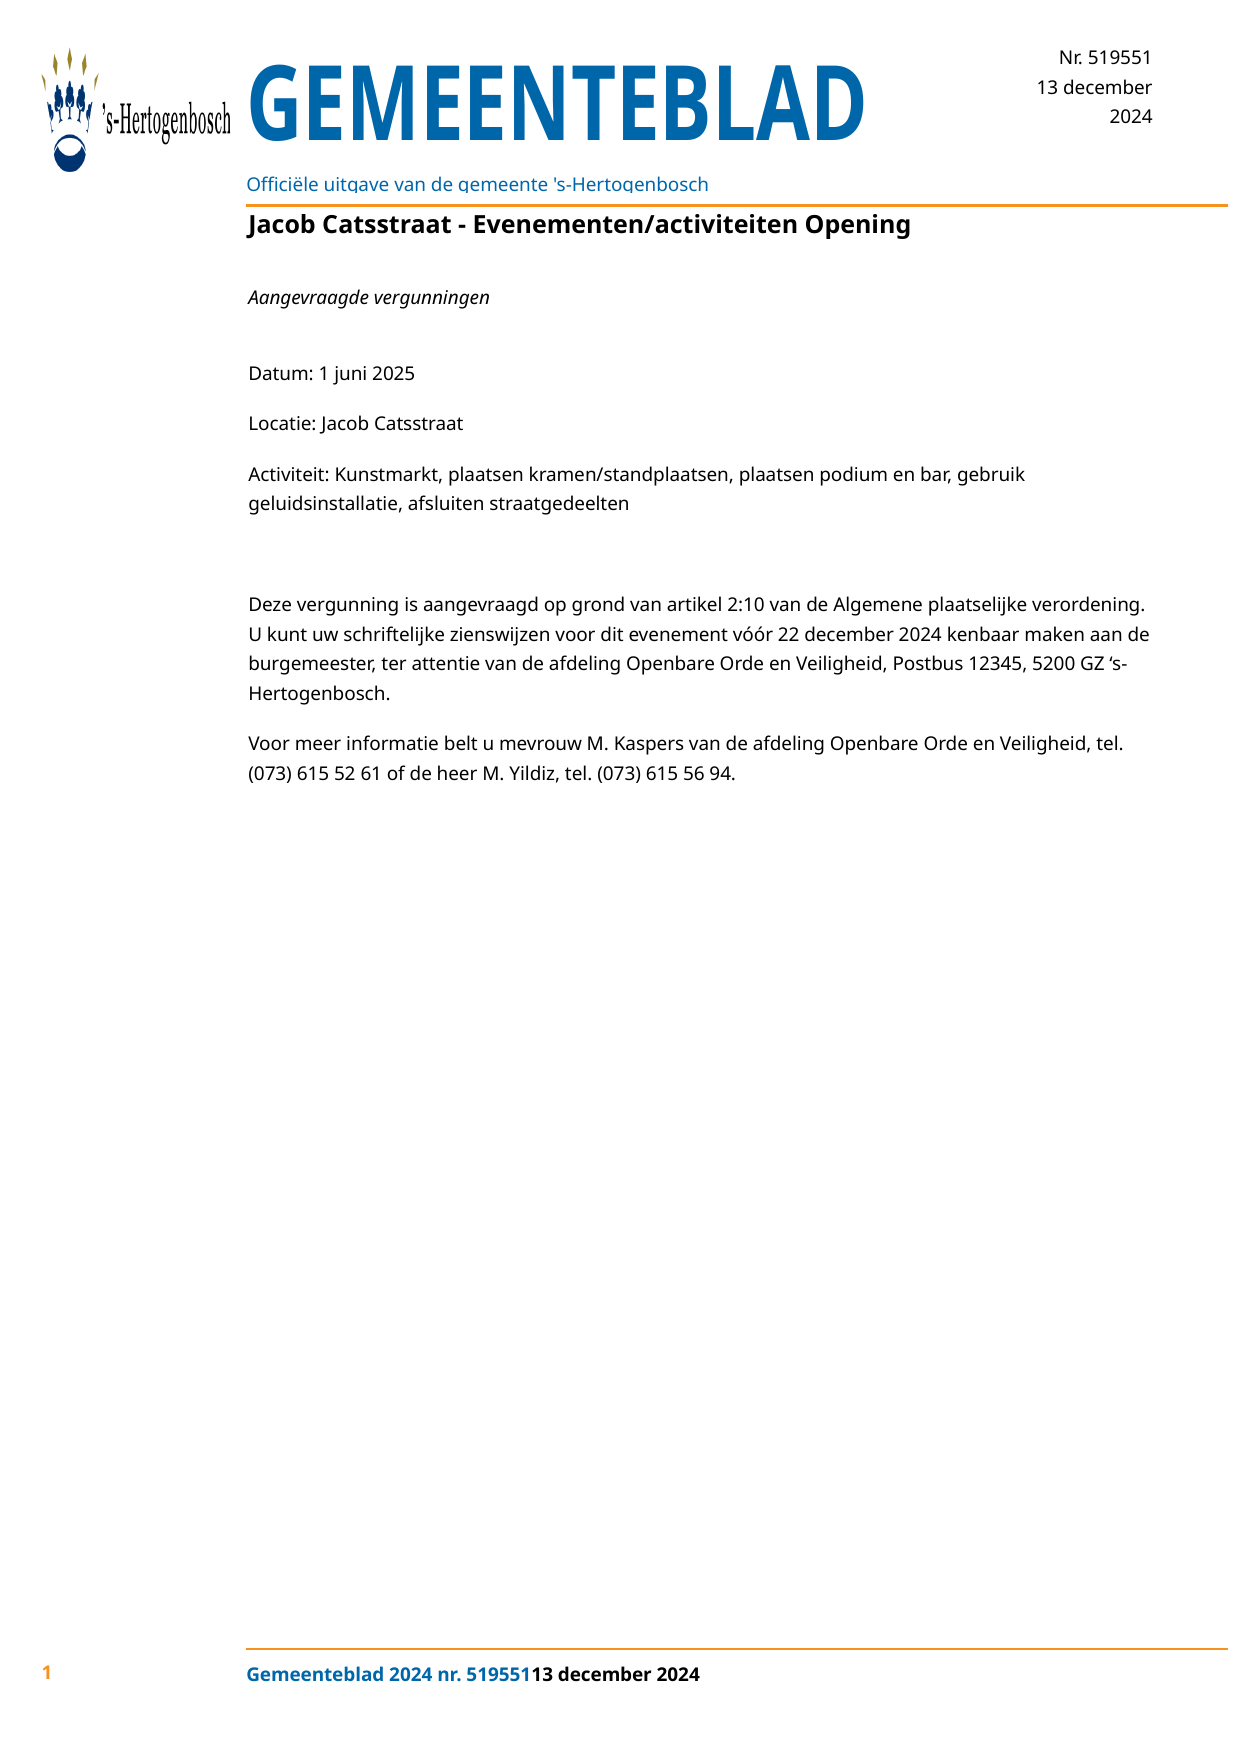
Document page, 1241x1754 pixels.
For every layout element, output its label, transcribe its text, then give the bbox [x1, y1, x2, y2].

picture [41, 47, 231, 172]
text Jacob Catsstraat - Evenementen/activiteiten Opening [248, 207, 1152, 241]
text Aangevraagde vergunningen [248, 284, 1152, 309]
text Deze vergunning is aangevraagd op grond van artikel 2:10 van de Algemene plaatselijke verordening. U kunt uw schriftelijke zienswijzen voor dit evenement vóór 22 december 2024 kenbaar maken aan de burgemeester, ter attentie van de afdeling Openbare Orde en Veiligheid, Postbus 12345, 5200 GZ ‘s-Hertogenbosch. [248, 591, 1152, 706]
text Voor meer informatie belt u mevrouw M. Kaspers van de afdeling Openbare Orde en Veiligheid, tel. (073) 615 52 61 of de heer M. Yildiz, tel. (073) 615 56 94. [248, 730, 1152, 786]
text Datum: 1 juni 2025 [248, 360, 1152, 386]
text Activiteit: Kunstmarkt, plaatsen kramen/standplaatsen, plaatsen podium en bar, gebruik geluidsinstallatie, afsluiten straatgedeelten [248, 461, 1152, 516]
text Locatie: Jacob Catsstraat [248, 410, 1152, 436]
